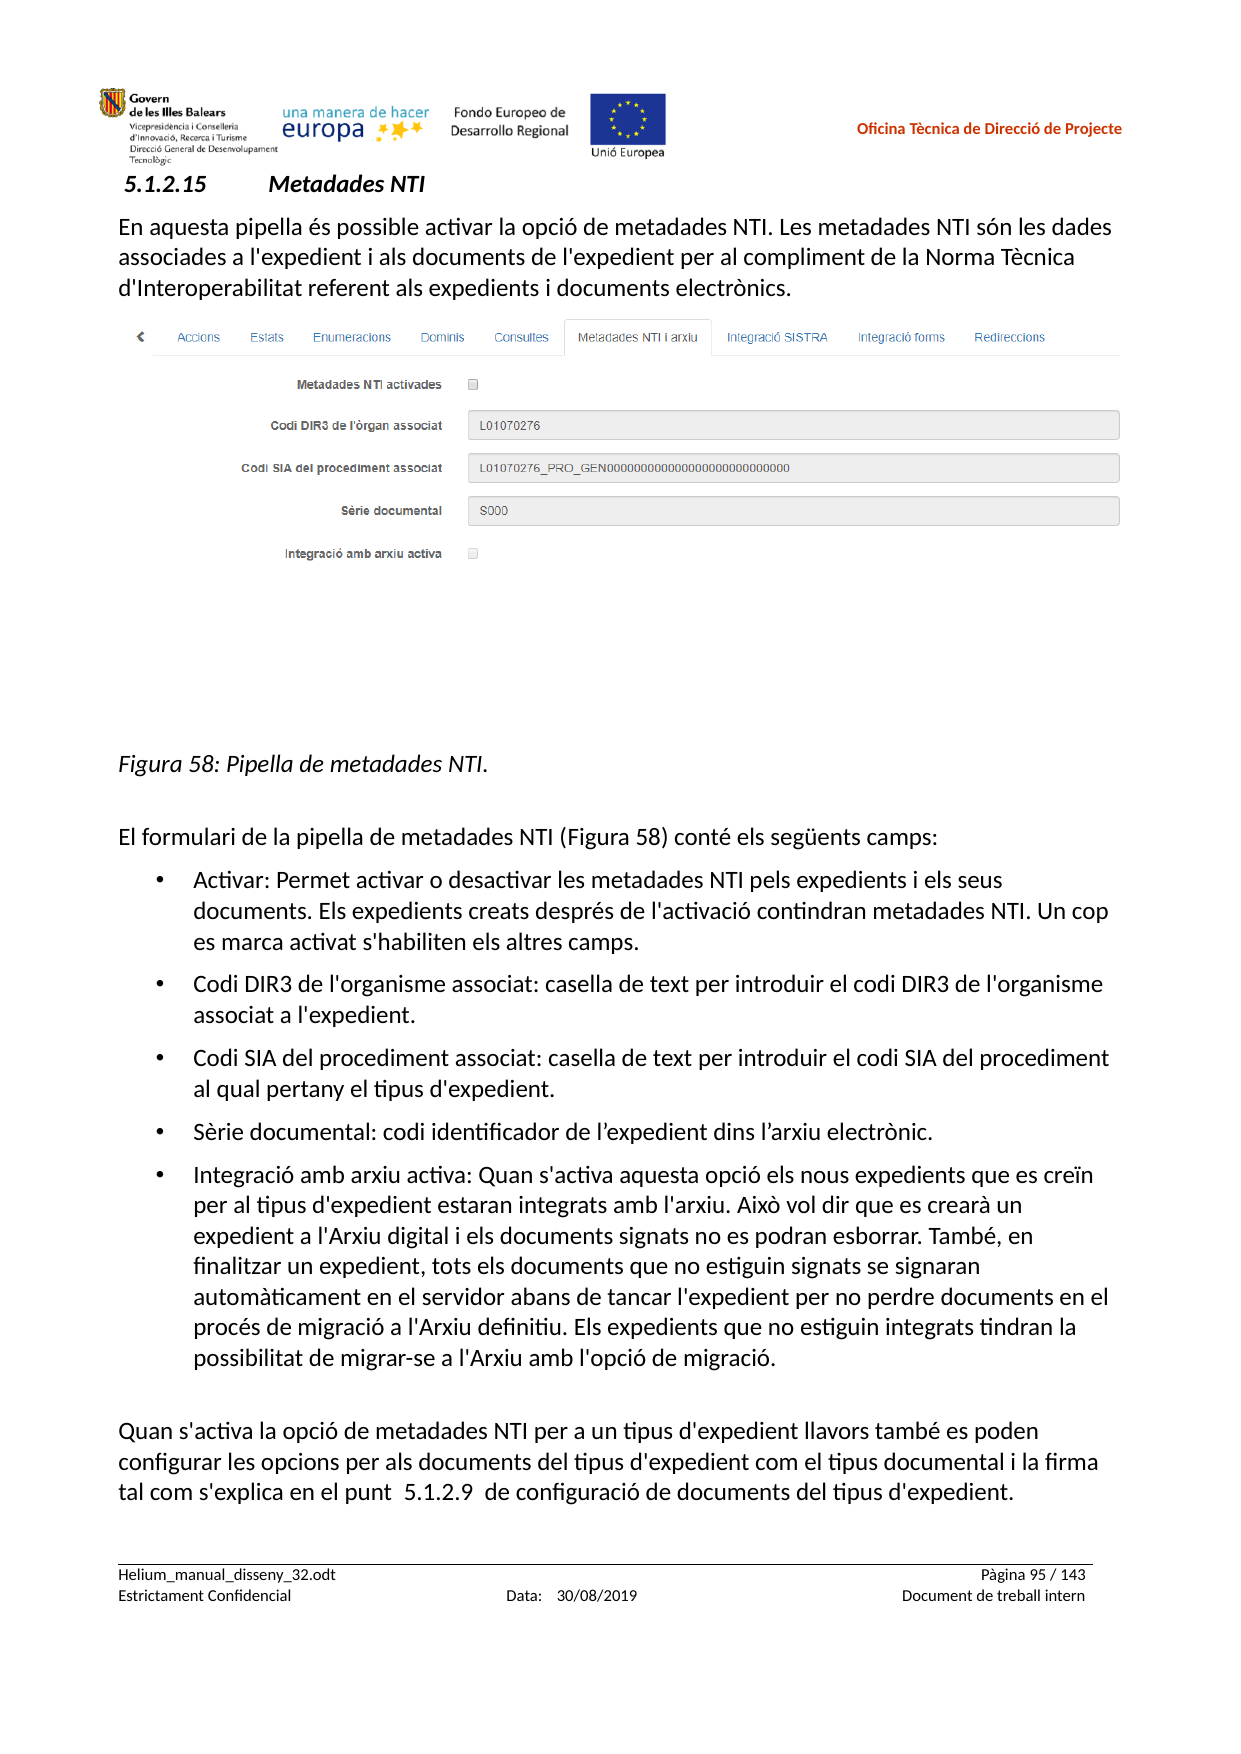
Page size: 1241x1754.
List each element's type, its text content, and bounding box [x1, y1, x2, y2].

text El formulari de la pipella de metadades NTI (Figura 58) conté els següents camps: [118, 822, 1122, 852]
list Codi DIR3 de l'organisme associat: casella de text per introduir el codi DIR3 de l'organisme associat a l'expedient. [156, 969, 1122, 1030]
text En aquesta pipella és possible activar la opció de metadades NTI. Les metadades NTI són les dades associades a l'expedient i als documents de l'expedient per al compliment de la Norma Tècnica d'Interoperabilitat referent als expedients i documents electrònics. [118, 211, 1122, 302]
text Figura 58: Pipella de metadades NTI. [118, 718, 1122, 778]
picture [99, 87, 668, 166]
list Sèrie documental: codi identificador de l’expedient dins l’arxiu electrònic. [156, 1116, 1122, 1146]
subtitle Metadades NTI [118, 168, 1122, 198]
text Quan s'activa la opció de metadades NTI per a un tipus d'expedient llavors també es poden configurar les opcions per als documents del tipus d'expedient com el tipus documental i la firma tal com s'explica en el punt 5.1.2.9 de configuració de documents del tipus d'expedient. [118, 1415, 1122, 1507]
list Integració amb arxiu activa: Quan s'activa aquesta opció els nous expedients que es creïn per al tipus d'expedient estaran integrats amb l'arxiu. Això vol dir que es crearà un expedient a l'Arxiu digital i els documents signats no es podran esborrar. També, en finalitzar un expedient, tots els documents que no estiguin signats se signaran automàticament en el servidor abans de tancar l'expedient per no perdre documents en el procés de migració a l'Arxiu definitiu. Els expedients que no estiguin integrats tindran la possibilitat de migrar-se a l'Arxiu amb l'opció de migració. [156, 1159, 1122, 1372]
picture [118, 314, 1123, 718]
list Activar: Permet activar o desactivar les metadades NTI pels expedients i els seus documents. Els expedients creats després de l'activació contindran metadades NTI. Un cop es marca activat s'habiliten els altres camps. [156, 864, 1122, 956]
list Codi SIA del procediment associat: casella de text per introduir el codi SIA del procediment al qual pertany el tipus d'expedient. [156, 1042, 1122, 1103]
